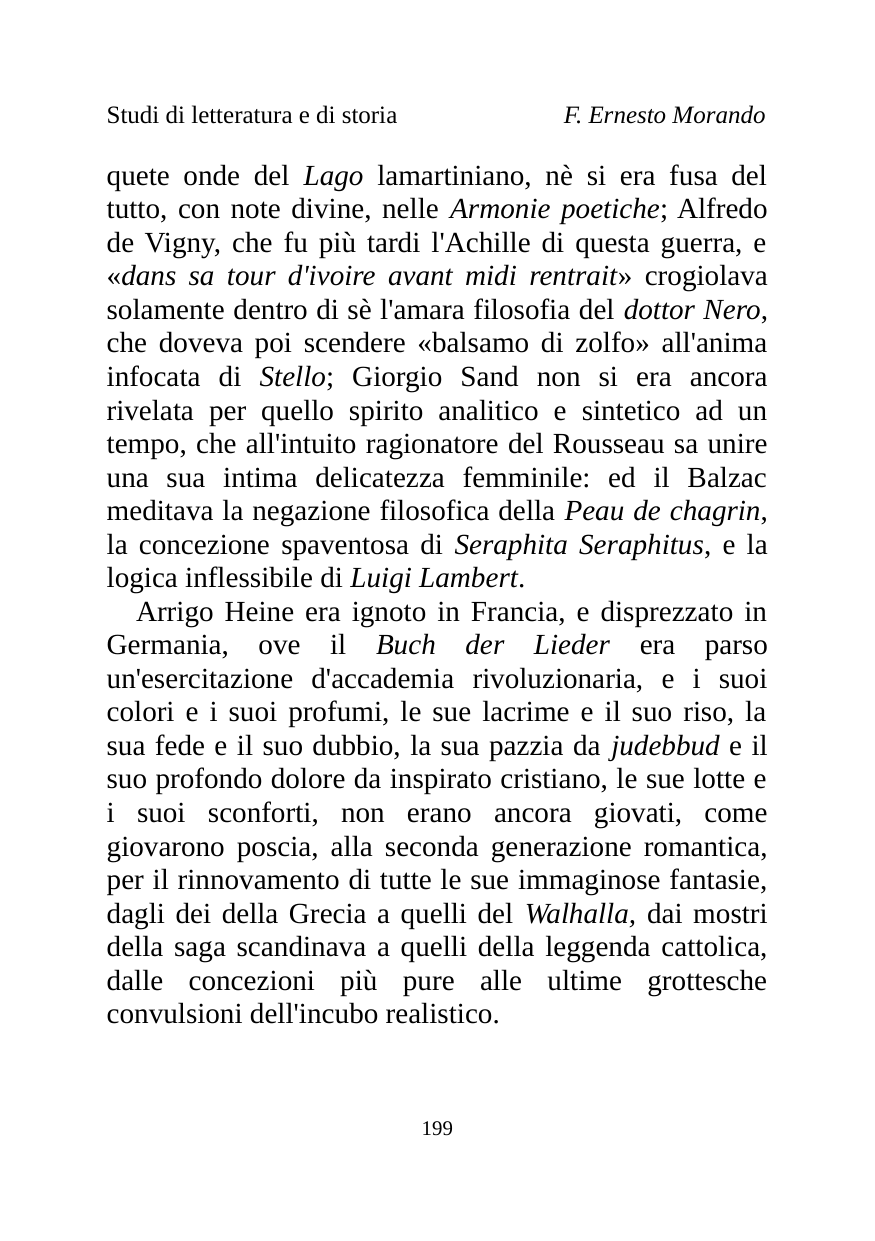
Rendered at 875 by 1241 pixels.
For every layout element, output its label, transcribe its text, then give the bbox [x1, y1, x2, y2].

text Arrigo Heine era ignoto in Francia, e disprezzato in Germania, ove il Buch der Lieder era parso un'esercitazione d'accademia rivoluzionaria, e i suoi colori e i suoi profumi, le sue lacrime e il suo riso, la sua fede e il suo dubbio, la sua pazzia da judebbud e il suo profondo dolore da inspirato cristiano, le sue lotte e i suoi sconforti, non erano ancora giovati, come giovarono poscia, alla seconda generazione romantica, per il rinnovamento di tutte le sue immaginose fantasie, dagli dei della Grecia a quelli del Walhalla, dai mostri della saga scandinava a quelli della leggenda cattolica, dalle concezioni più pure alle ultime grottesche convulsioni dell'incubo realistico. [106, 594, 768, 1030]
text quete onde del Lago lamartiniano, nè si era fusa del tutto, con note divine, nelle Armonie poetiche; Alfredo de Vigny, che fu più tardi l'Achille di questa guerra, e «dans sa tour d'ivoire avant midi rentrait» crogiolava solamente dentro di sè l'amara filosofia del dottor Nero, che doveva poi scendere «balsamo di zolfo» all'anima infocata di Stello; Giorgio Sand non si era ancora rivelata per quello spirito analitico e sintetico ad un tempo, che all'intuito ragionatore del Rousseau sa unire una sua intima delicatezza femminile: ed il Balzac meditava la negazione filosofica della Peau de chagrin, la concezione spaventosa di Seraphita Seraphitus, e la logica inflessibile di Luigi Lambert. [106, 158, 768, 594]
